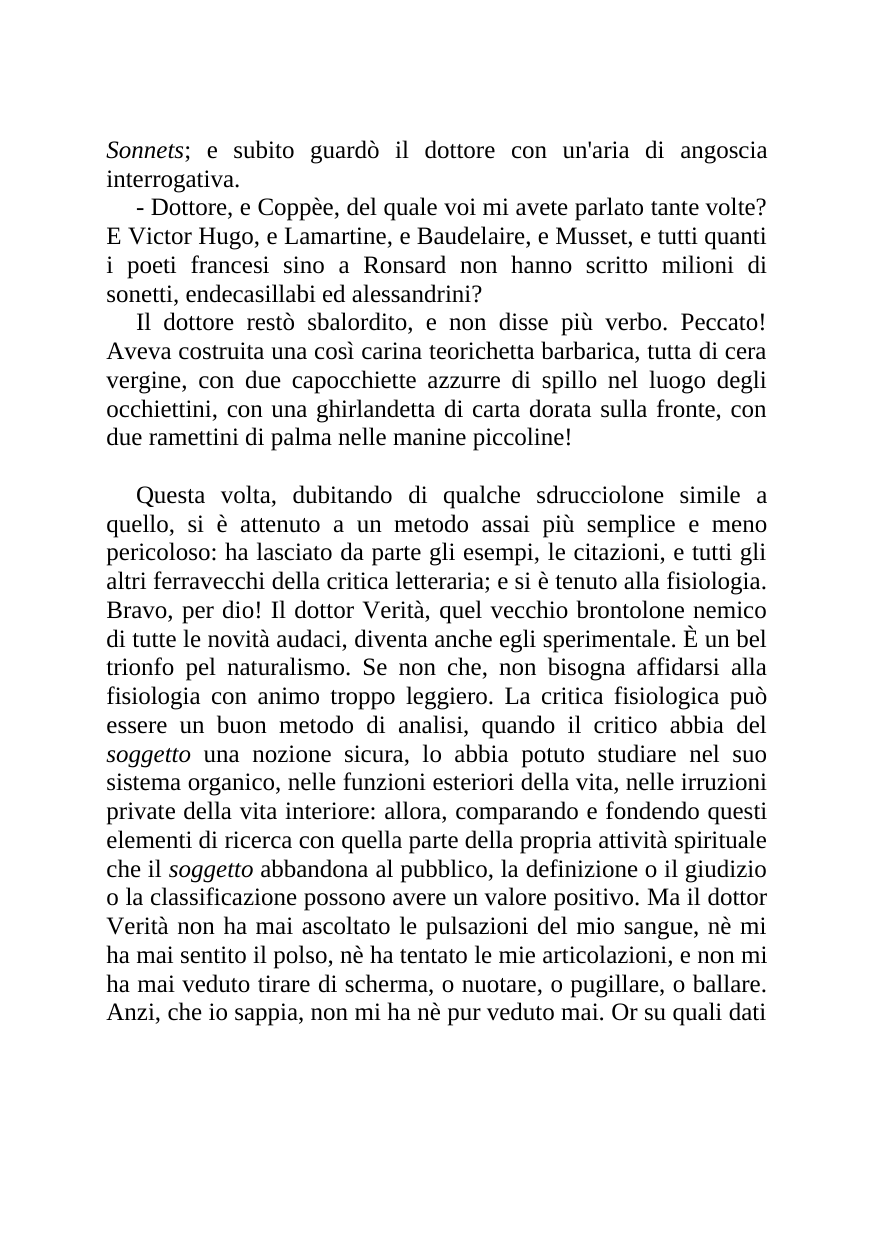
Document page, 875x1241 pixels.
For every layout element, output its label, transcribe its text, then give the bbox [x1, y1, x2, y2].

text Questa volta, dubitando di qualche sdrucciolone simile a quello, si è attenuto a un metodo assai più semplice e meno pericoloso: ha lasciato da parte gli esempi, le citazioni, e tutti gli altri ferravecchi della critica letteraria; e si è tenuto alla fisiologia. Bravo, per dio! Il dottor Verità, quel vecchio brontolone nemico di tutte le novità audaci, diventa anche egli sperimentale. È un bel trionfo pel naturalismo. Se non che, non bisogna affidarsi alla fisiologia con animo troppo leggiero. La critica fisiologica può essere un buon metodo di analisi, quando il critico abbia del soggetto una nozione sicura, lo abbia potuto studiare nel suo sistema organico, nelle funzioni esteriori della vita, nelle irruzioni private della vita interiore: allora, comparando e fondendo questi elementi di ricerca con quella parte della propria attività spirituale che il soggetto abbandona al pubblico, la definizione o il giudizio o la classificazione possono avere un valore positivo. Ma il dottor Verità non ha mai ascoltato le pulsazioni del mio sangue, nè mi ha mai sentito il polso, nè ha tentato le mie articolazioni, e non mi ha mai veduto tirare di scherma, o nuotare, o pugillare, o ballare. Anzi, che io sappia, non mi ha nè pur veduto mai. Or su quali dati [106, 480, 768, 1026]
text Il dottore restò sbalordito, e non disse più verbo. Peccato! Aveva costruita una così carina teorichetta barbarica, tutta di cera vergine, con due capocchiette azzurre di spillo nel luogo degli occhiettini, con una ghirlandetta di carta dorata sulla fronte, con due ramettini di palma nelle manine piccoline! [106, 307, 768, 451]
text Sonnets; e subito guardò il dottore con un'aria di angoscia interrogativa. [106, 135, 768, 192]
text - Dottore, e Coppèe, del quale voi mi avete parlato tante volte? E Victor Hugo, e Lamartine, e Baudelaire, e Musset, e tutti quanti i poeti francesi sino a Ronsard non hanno scritto milioni di sonetti, endecasillabi ed alessandrini? [106, 192, 768, 307]
